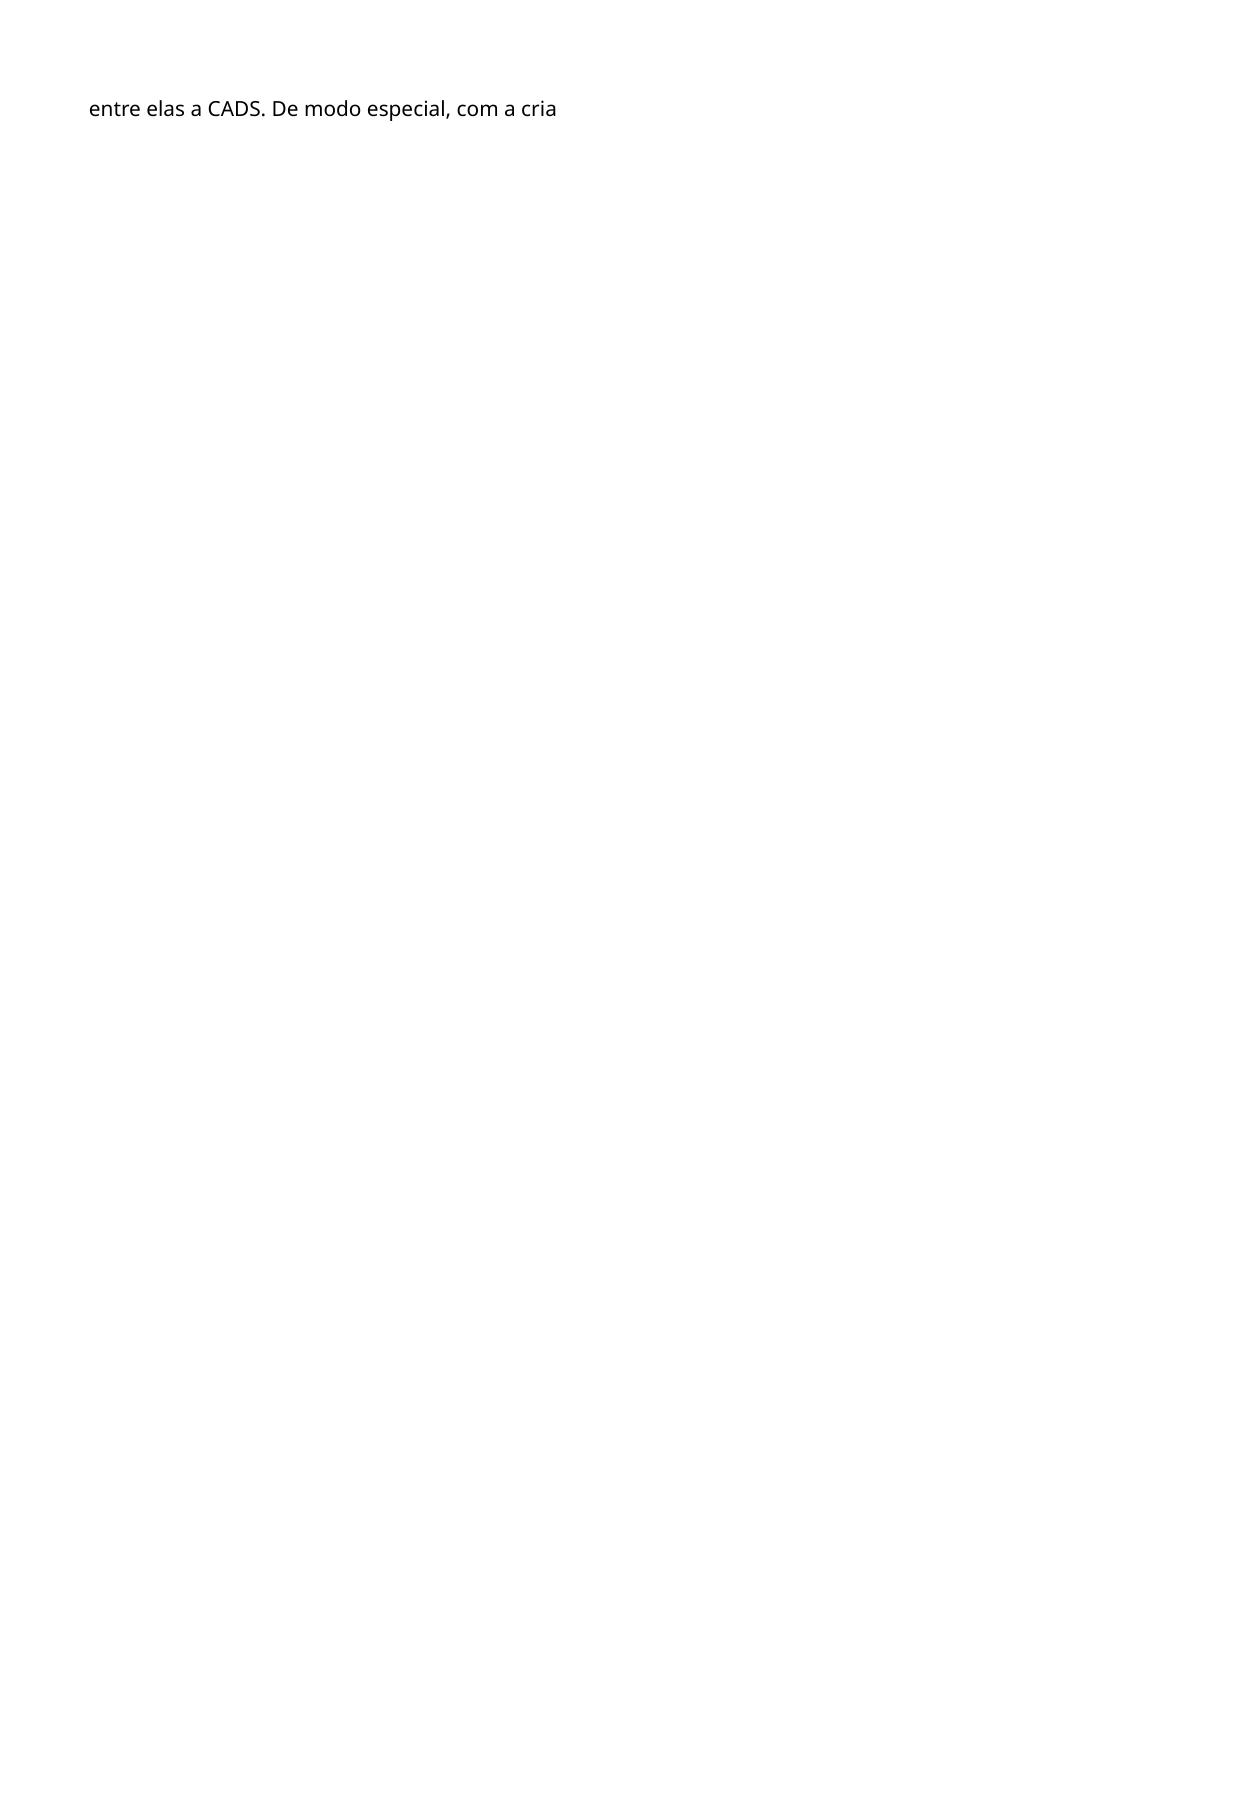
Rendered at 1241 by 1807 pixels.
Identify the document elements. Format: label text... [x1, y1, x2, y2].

text entre elas a CADS. De modo especial, com a cria [89, 94, 1158, 122]
